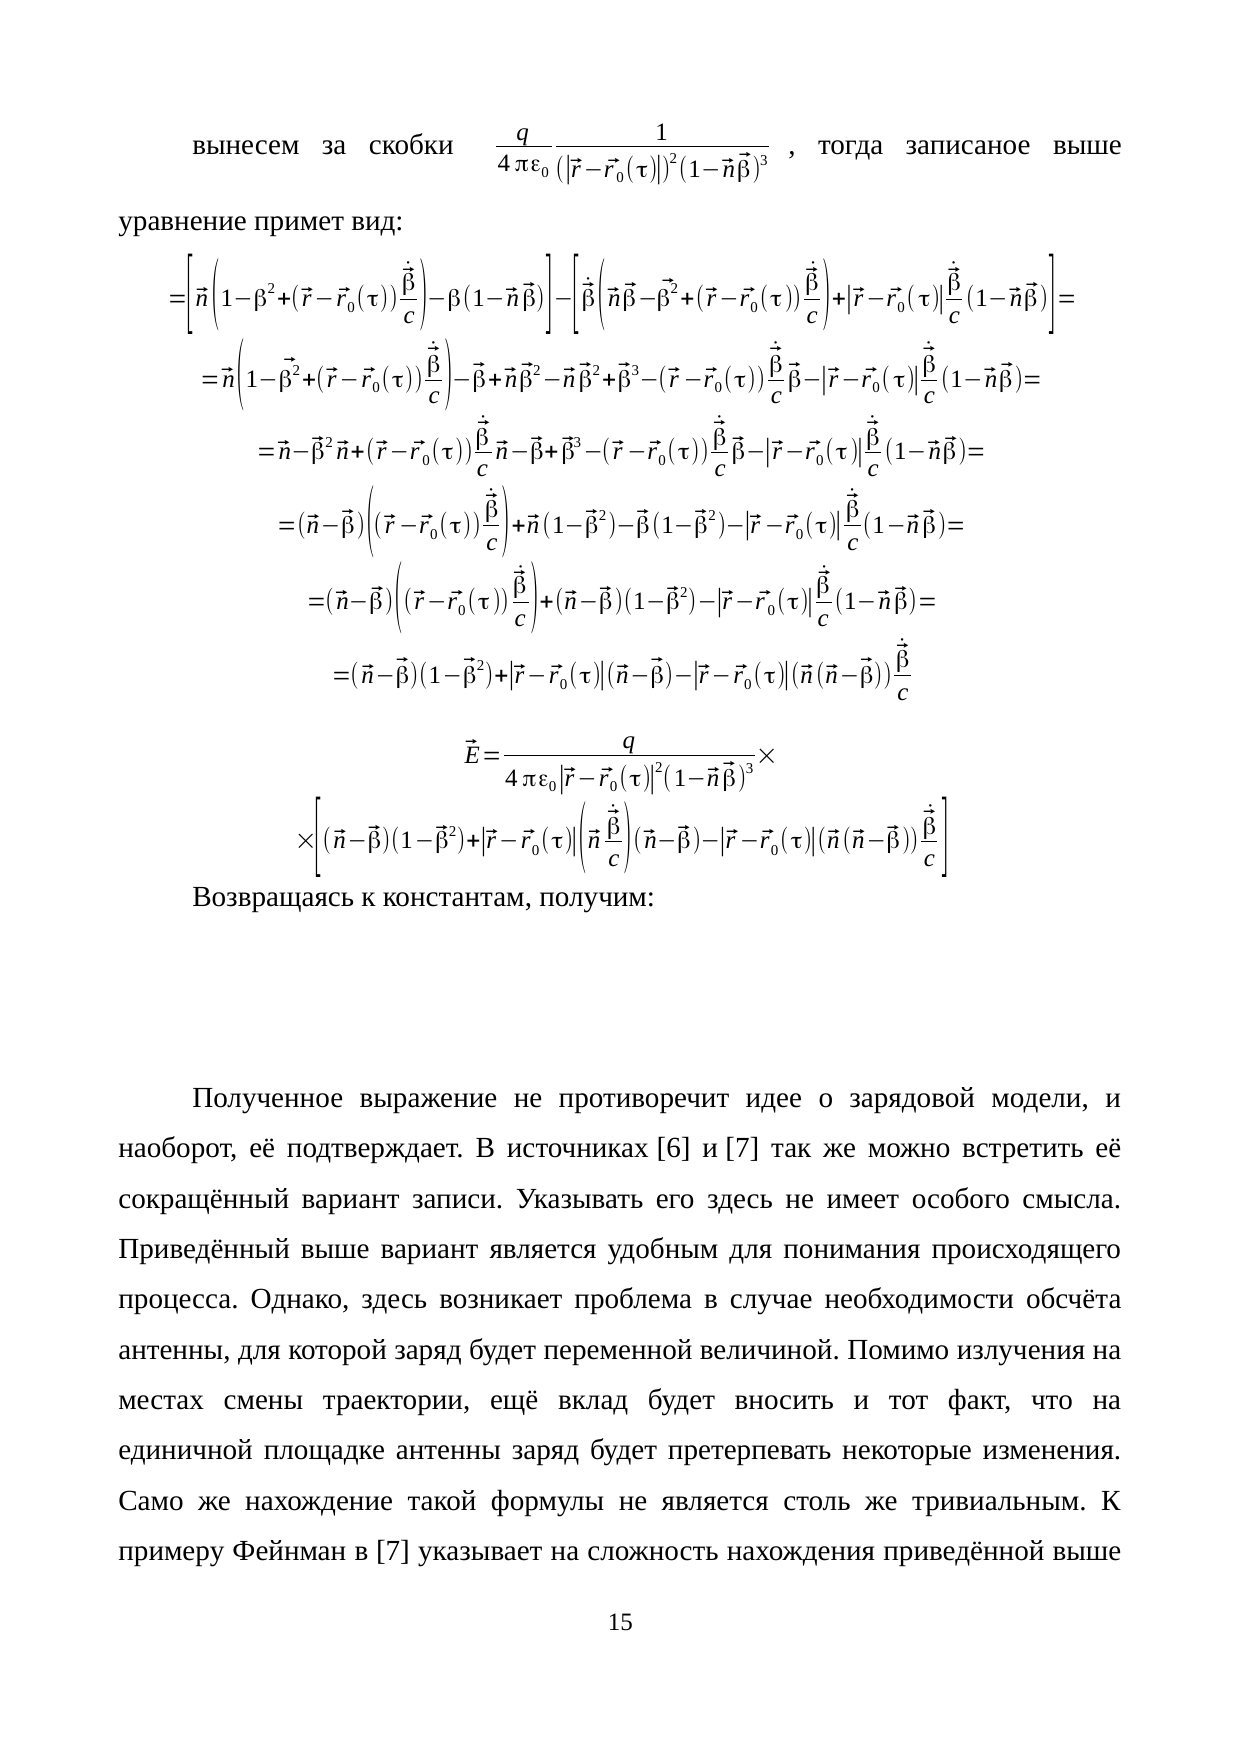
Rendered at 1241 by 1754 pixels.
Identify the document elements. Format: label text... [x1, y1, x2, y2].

text Возвращаясь к константам, получим: [118, 303, 1122, 913]
text Полученное выражение не противоречит идее о зарядовой модели, и наоборот, её подтверждает. В источниках [6] и [7] так же можно встретить её сокращённый вариант записи. Указывать его здесь не имеет особого смысла. Приведённый выше вариант является удобным для понимания происходящего процесса. Однако, здесь возникает проблема в случае необходимости обсчёта антенны, для которой заряд будет переменной величиной. Помимо излучения на местах смены траектории, ещё вклад будет вносить и тот факт, что на единичной площадке антенны заряд будет претерпевать некоторые изменения. Само же нахождение такой формулы не является столь же тривиальным. К примеру Фейнман в [7] указывает на сложность нахождения приведённой выше [118, 1080, 1122, 1567]
text вынесем за скобки , тогда записаное выше уравнение примет вид: [118, 118, 1122, 236]
